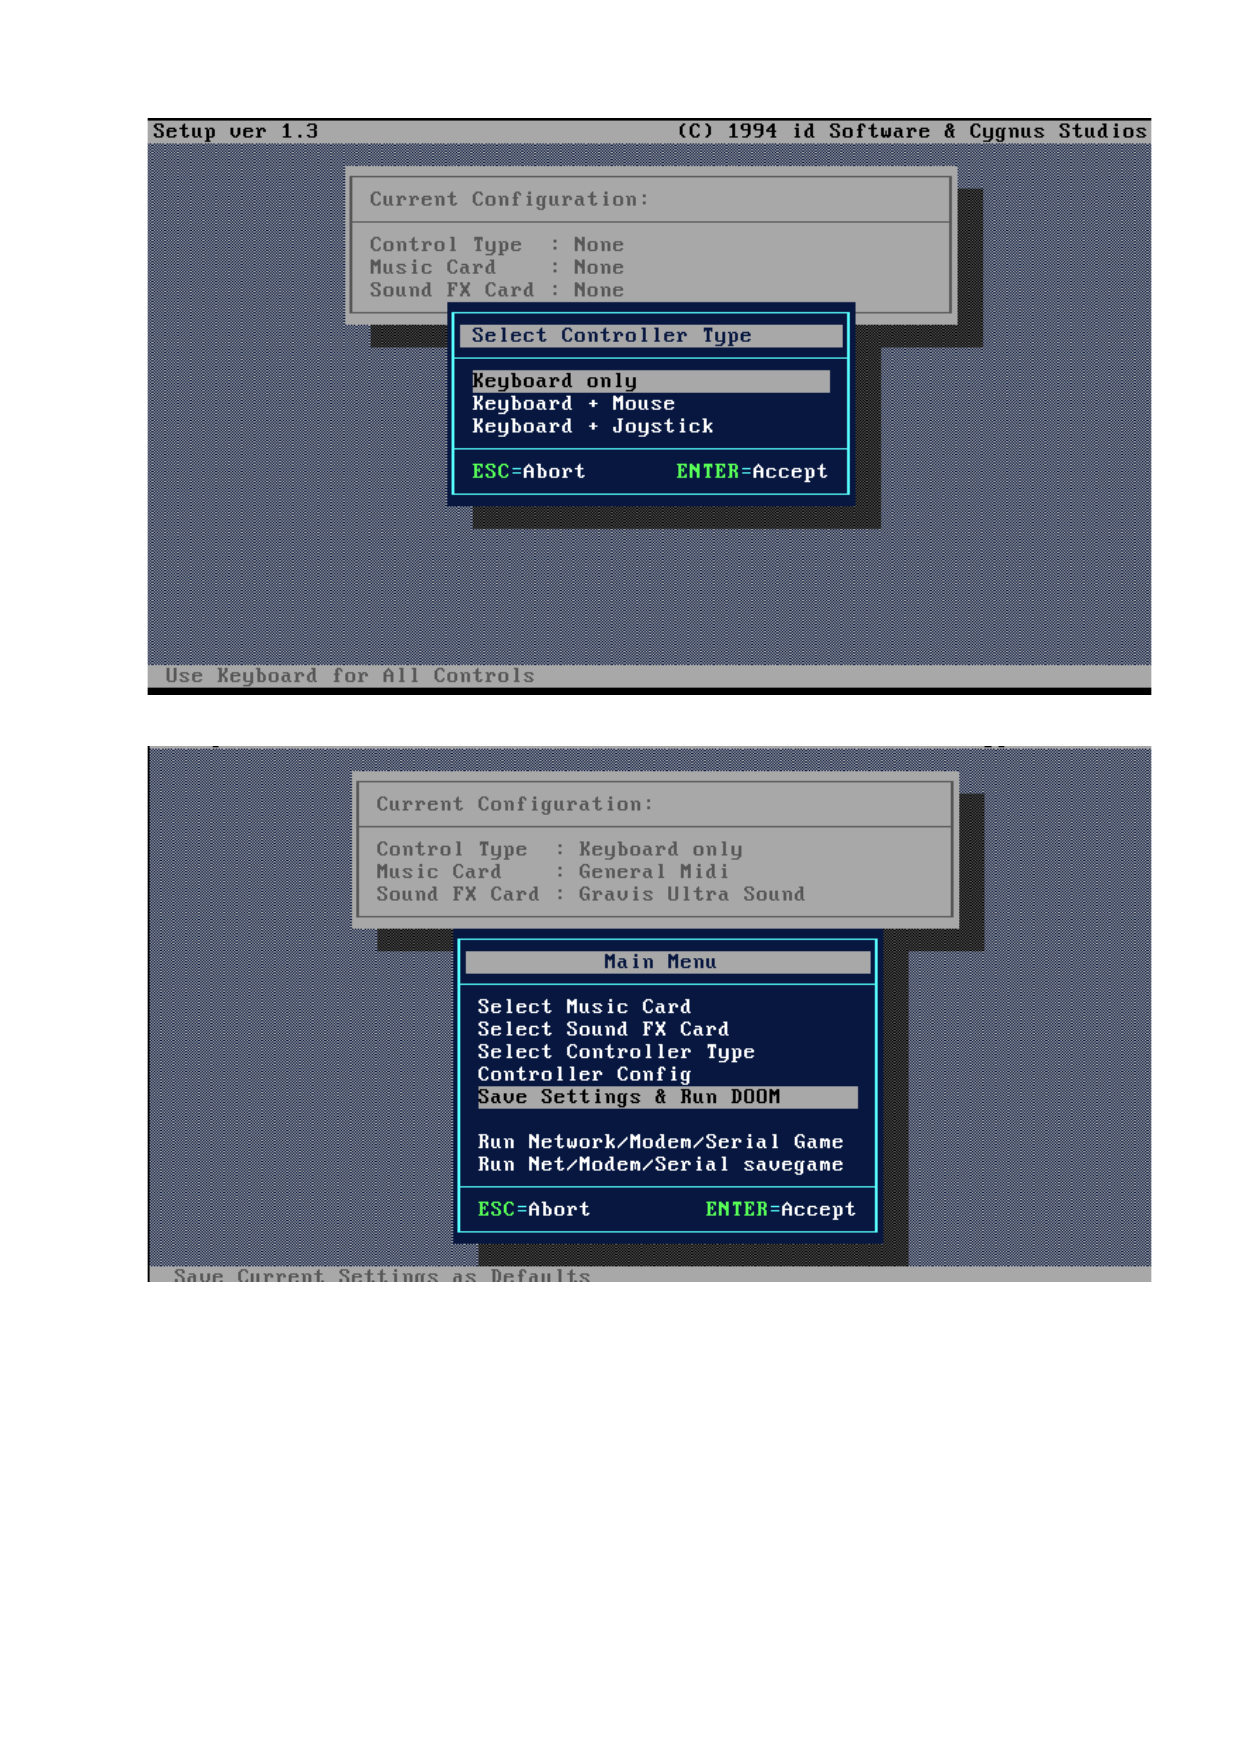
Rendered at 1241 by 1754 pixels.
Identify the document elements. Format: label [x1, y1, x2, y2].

picture [147, 746, 1152, 1282]
picture [147, 118, 1152, 695]
